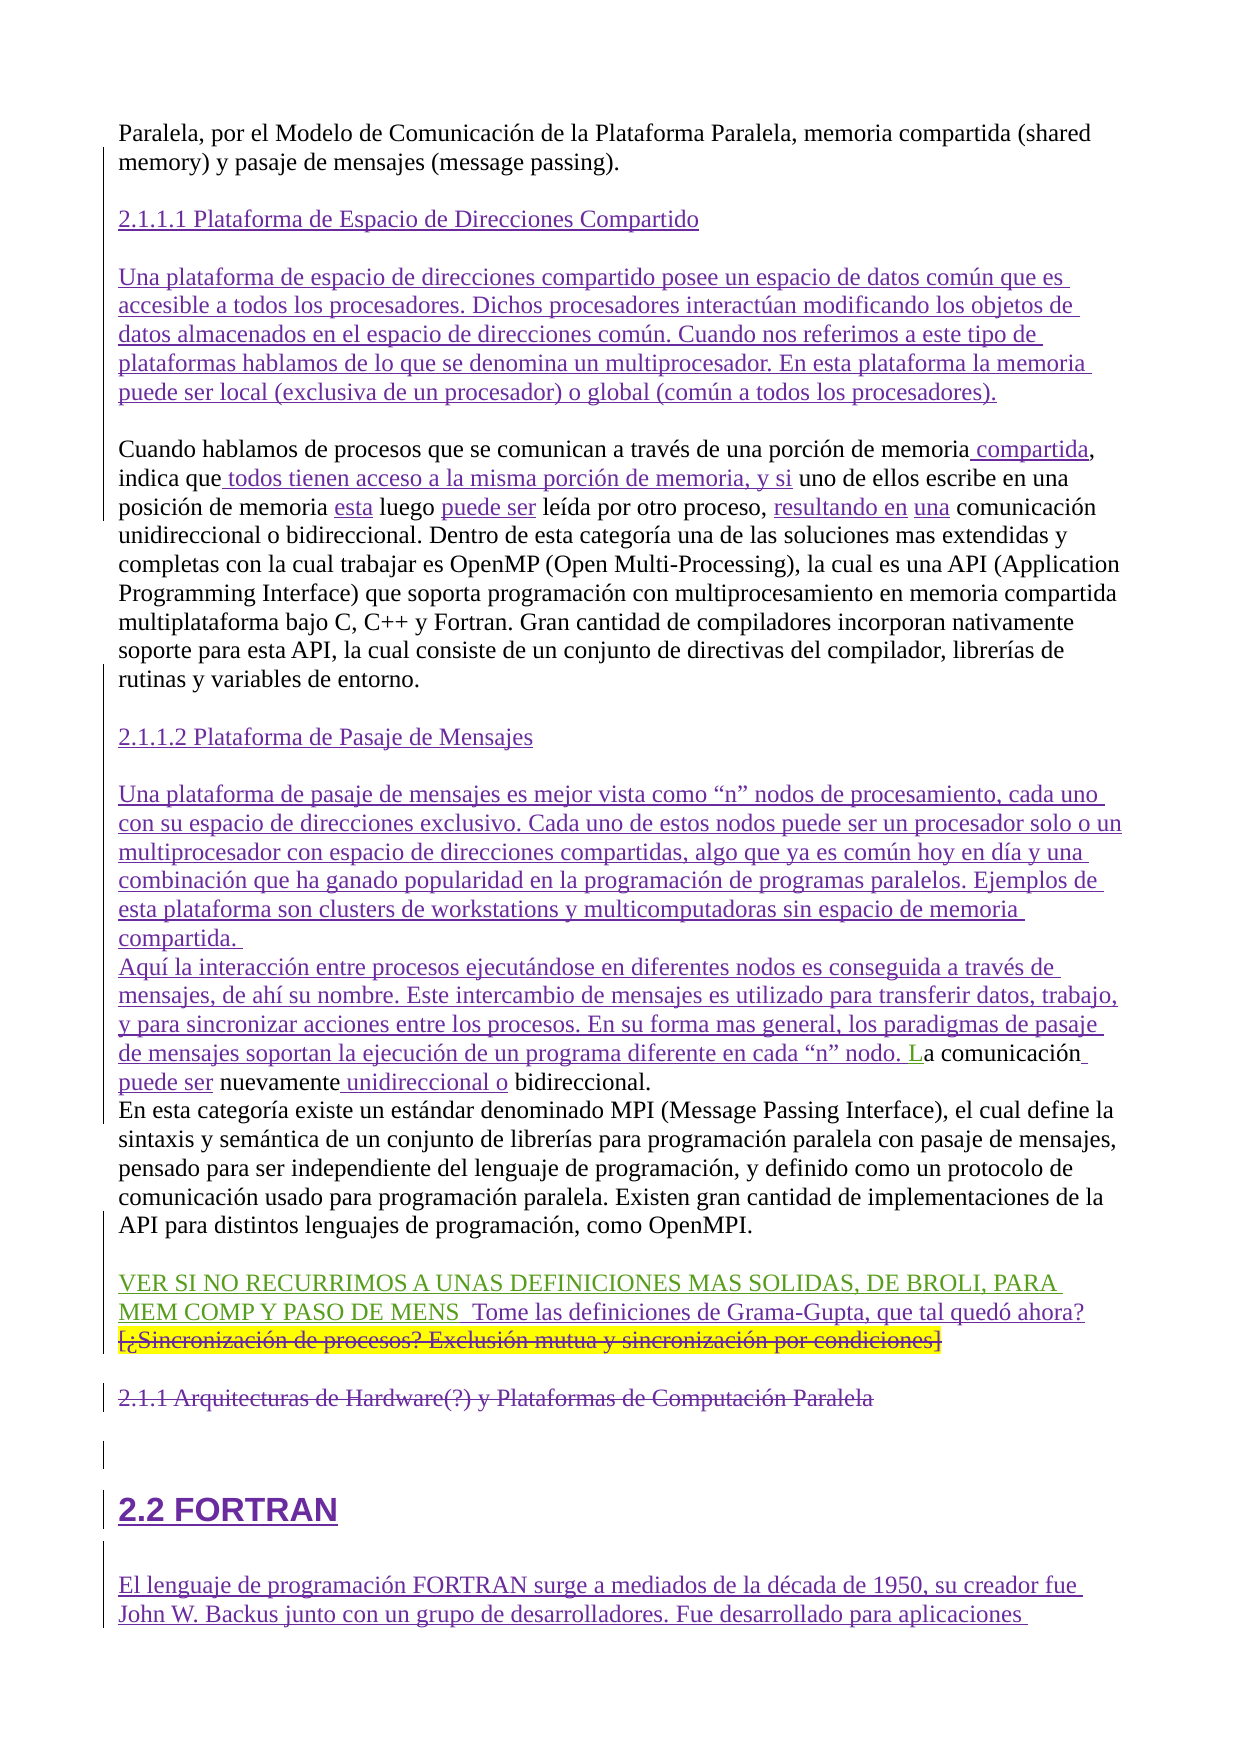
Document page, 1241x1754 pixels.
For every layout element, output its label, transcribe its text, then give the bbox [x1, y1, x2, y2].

text VER SI NO RECURRIMOS A UNAS DEFINICIONES MAS SOLIDAS, DE BROLI, PARA MEM COMP Y PASO DE MENS Tome las definiciones de Grama-Gupta, que tal quedó ahora? [118, 1268, 1122, 1326]
text multiprocesador con espacio de direcciones compartidas, algo que ya es común hoy en día y una combinación que ha ganado popularidad en la programación de programas paralelos. Ejemplos de esta plataforma son clusters de workstations y multicomputadoras sin espacio de memoria compartida. [118, 834, 1122, 952]
text Una plataforma de pasaje de mensajes es mejor vista como “n” nodos de procesamiento, cada uno con su espacio de direcciones exclusivo. Cada uno de estos nodos puede ser un procesador solo o un [118, 779, 1122, 833]
text 2.1.1.2 Plataforma de Pasaje de Mensajes [118, 722, 1122, 751]
text Cuando hablamos de procesos que se comunican a través de una porción de memoria compartida, indica que todos tienen acceso a la misma porción de memoria, y si uno de ellos escribe en una posición de memoria esta luego puede ser leída por otro proceso, resultando en una comunicación unidireccional o bidireccional. Dentro de esta categoría una de las soluciones mas extendidas y completas con la cual trabajar es OpenMP (Open Multi-Processing), la cual es una API (Application Programming Interface) que soporta programación con multiprocesamiento en memoria compartida multiplataforma bajo C, C++ y Fortran. Gran cantidad de compiladores incorporan nativamente soporte para esta API, la cual consiste de un conjunto de directivas del compilador, librerías de rutinas y variables de entorno. [118, 434, 1122, 693]
text Una plataforma de espacio de direcciones compartido posee un espacio de datos común que es accesible a todos los procesadores. Dichos procesadores interactúan modificando los objetos de datos almacenados en el espacio de direcciones común. Cuando nos referimos a este tipo de plataformas hablamos de lo que se denomina un multiprocesador. En esta plataforma la memoria puede ser local (exclusiva de un procesador) o global (común a todos los procesadores). [118, 262, 1122, 406]
text En esta categoría existe un estándar denominado MPI (Message Passing Interface), el cual define la sintaxis y semántica de un conjunto de librerías para programación paralela con pasaje de mensajes, pensado para ser independiente del lenguaje de programación, y definido como un protocolo de comunicación usado para programación paralela. Existen gran cantidad de implementaciones de la API para distintos lenguajes de programación, como OpenMPI. [118, 1096, 1122, 1239]
text Paralela, por el Modelo de Comunicación de la Plataforma Paralela, memoria compartida (shared memory) y pasaje de mensajes (message passing). [118, 118, 1122, 176]
text 2.1.1.1 Plataforma de Espacio de Direcciones Compartido [118, 204, 1122, 233]
text El lenguaje de programación FORTRAN surge a mediados de la década de 1950, su creador fue John W. Backus junto con un grupo de desarrolladores. Fue desarrollado para aplicaciones [118, 1570, 1122, 1628]
subtitle 2.2 FORTRAN [118, 1490, 1122, 1529]
text Aquí la interacción entre procesos ejecutándose en diferentes nodos es conseguida a través de mensajes, de ahí su nombre. Este intercambio de mensajes es utilizado para transferir datos, trabajo, y para sincronizar acciones entre los procesos. En su forma mas general, los paradigmas de pasaje de mensajes soportan la ejecución de un programa diferente en cada “n” nodo. La comunicación puede ser nuevamente unidireccional o bidireccional. [118, 952, 1122, 1096]
